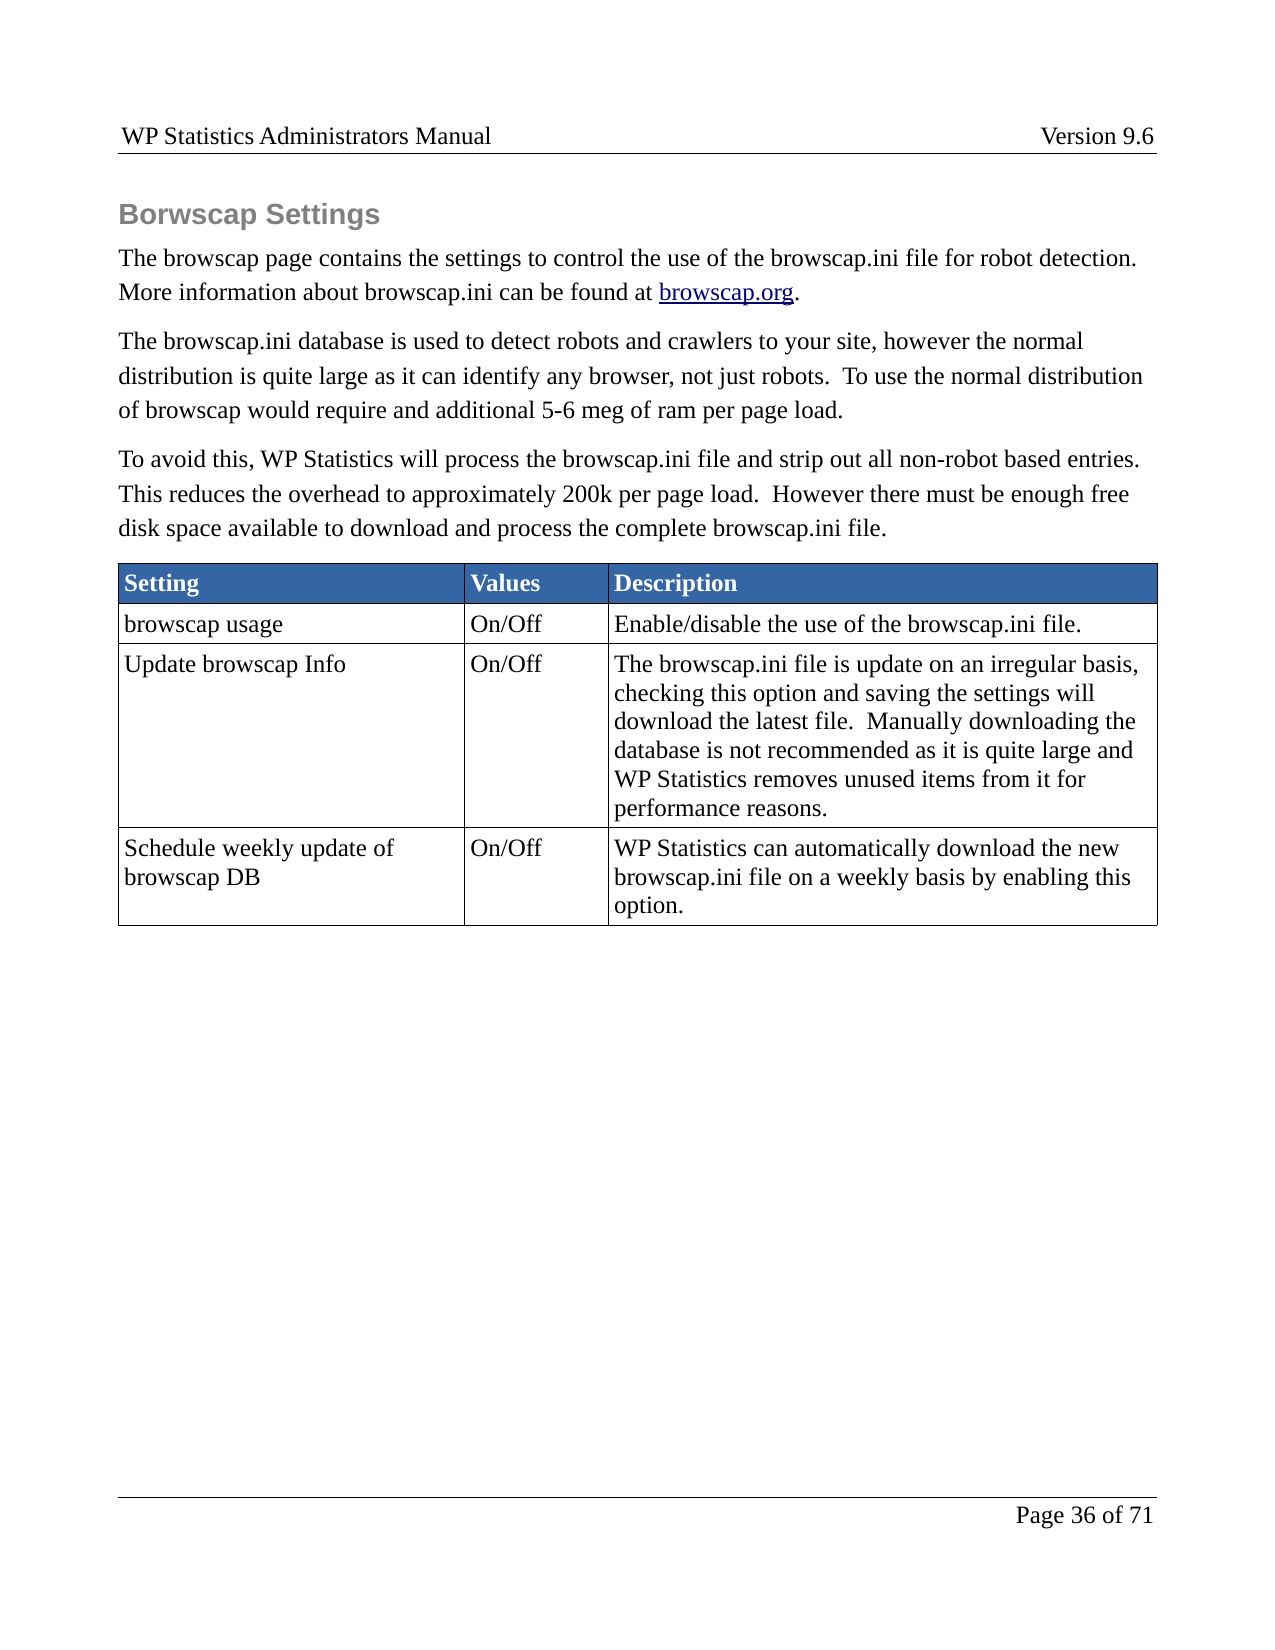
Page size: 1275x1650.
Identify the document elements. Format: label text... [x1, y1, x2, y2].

text The browscap.ini database is used to detect robots and crawlers to your site, however the normal distribution is quite large as it can identify any browser, not just robots. To use the normal distribution of browscap would require and additional 5-6 meg of ram per page load. [118, 326, 1157, 424]
table_cell On/Off [465, 604, 608, 643]
table_cell browscap usage [119, 604, 464, 643]
subtitle Borwscap Settings [118, 197, 1157, 230]
table_cell On/Off [465, 644, 608, 827]
table_cell Enable/disable the use of the browscap.ini file. [609, 604, 1157, 643]
table_cell On/Off [465, 828, 608, 925]
table_header Values [465, 564, 608, 603]
table_cell WP Statistics can automatically download the new browscap.ini file on a weekly basis by enabling this option. [609, 828, 1157, 925]
table_cell The browscap.ini file is update on an irregular basis, checking this option and saving the settings will download the latest file. Manually downloading the database is not recommended as it is quite large and WP Statistics removes unused items from it for performance reasons. [609, 644, 1157, 827]
table_header Description [609, 564, 1157, 603]
table_cell Update browscap Info [119, 644, 464, 827]
text To avoid this, WP Statistics will process the browscap.ini file and strip out all non-robot based entries. This reduces the overhead to approximately 200k per page load. However there must be enough free disk space available to download and process the complete browscap.ini file. [118, 444, 1157, 542]
table_header Setting [119, 564, 464, 603]
text The browscap page contains the settings to control the use of the browscap.ini file for robot detection. More information about browscap.ini can be found at browscap.org. [118, 243, 1157, 306]
table_cell Schedule weekly update of browscap DB [119, 828, 464, 925]
